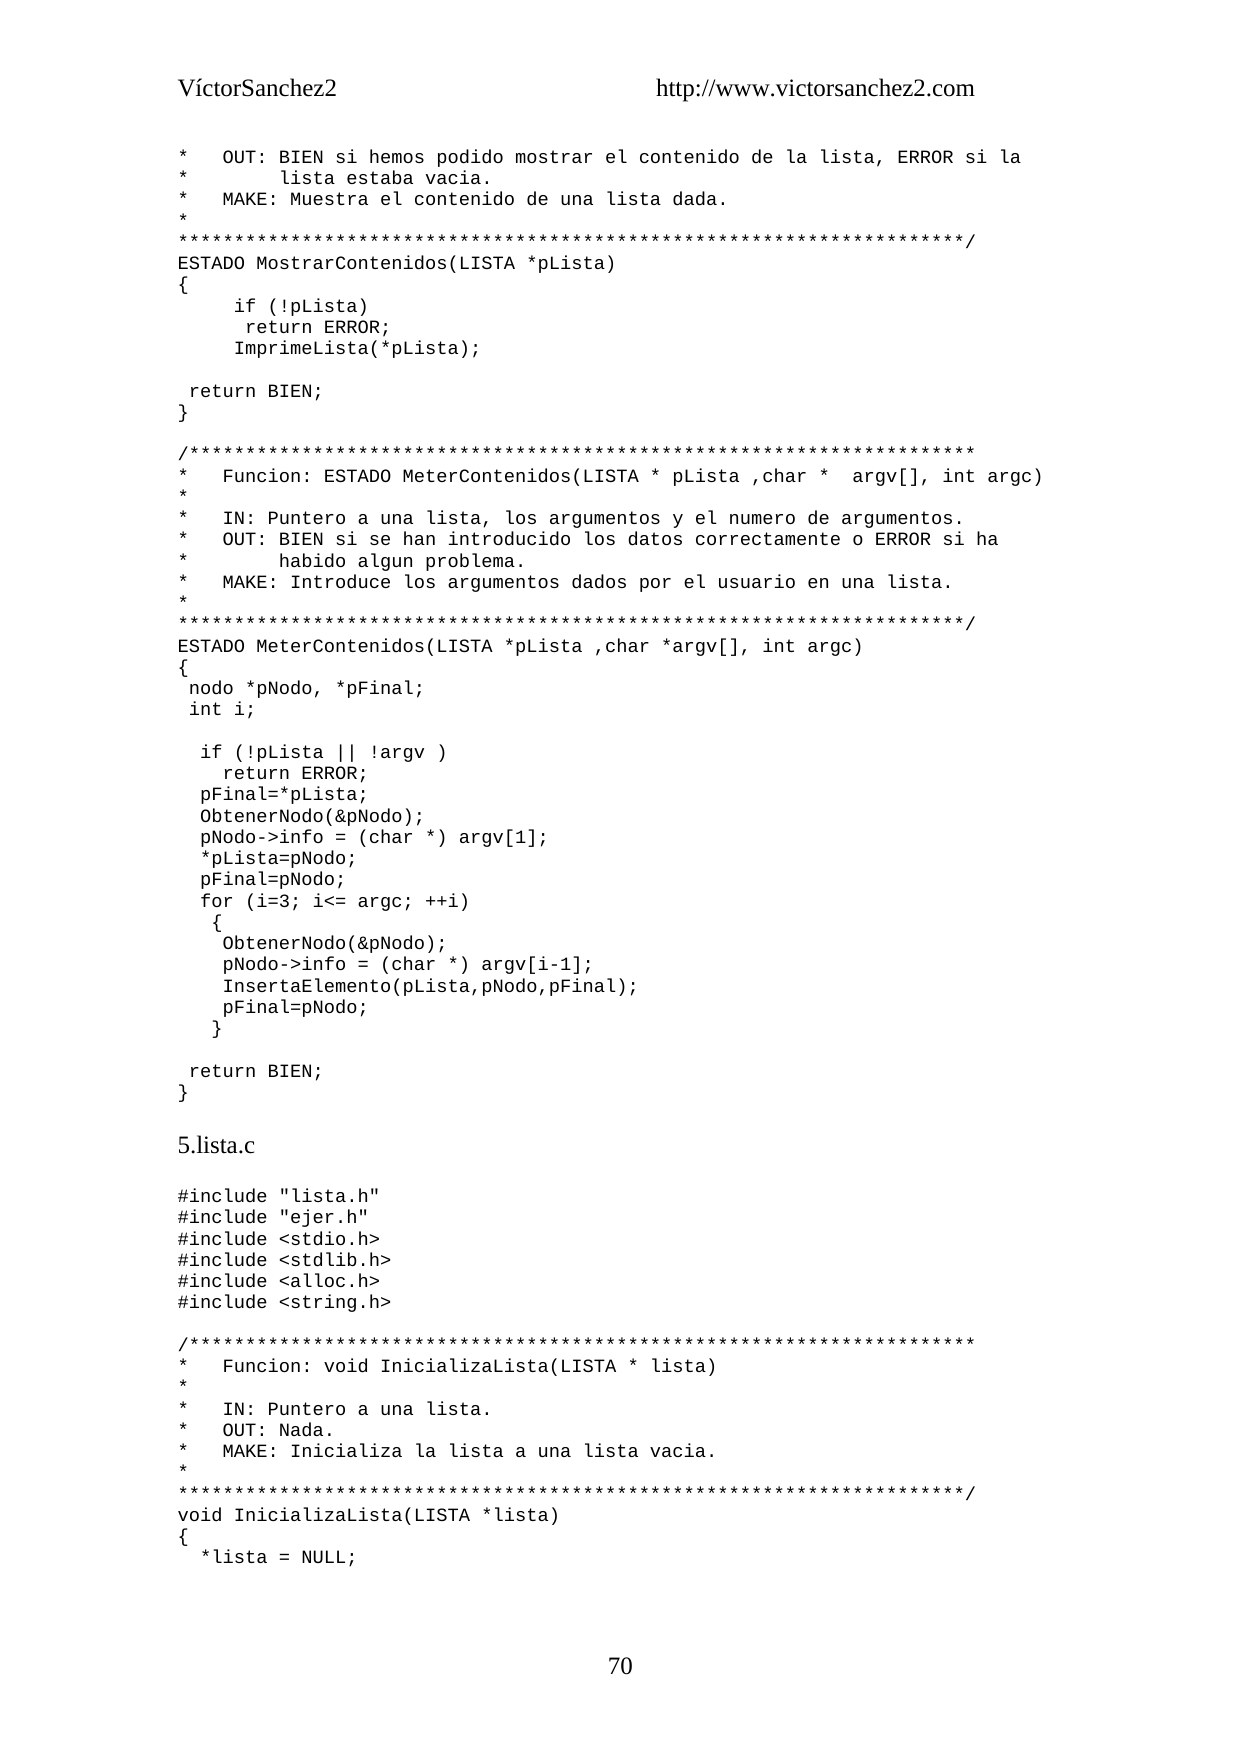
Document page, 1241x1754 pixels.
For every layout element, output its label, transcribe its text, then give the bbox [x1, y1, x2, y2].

text if (!pLista || !argv ) [177, 743, 1063, 764]
text void InicializaLista(LISTA *lista) [177, 1506, 1063, 1527]
text ESTADO MeterContenidos(LISTA *pLista ,char *argv[], int argc) [177, 636, 1063, 658]
text * OUT: BIEN si se han introducido los datos correctamente o ERROR si ha [177, 530, 1063, 551]
text **********************************************************************/ [177, 233, 1063, 254]
text } [177, 1019, 1063, 1040]
text pNodo->info = (char *) argv[i-1]; [177, 955, 1063, 976]
text * IN: Puntero a una lista, los argumentos y el numero de argumentos. [177, 509, 1063, 530]
text * habido algun problema. [177, 551, 1063, 573]
text *lista = NULL; [177, 1548, 1063, 1569]
text nodo *pNodo, *pFinal; [177, 679, 1063, 700]
text * [177, 488, 1063, 509]
text #include <stdlib.h> [177, 1251, 1063, 1272]
text if (!pLista) [177, 296, 1063, 318]
text /********************************************************************** [177, 445, 1063, 466]
text InsertaElemento(pLista,pNodo,pFinal); [177, 976, 1063, 998]
text return BIEN; [177, 1061, 1063, 1083]
text **********************************************************************/ [177, 1484, 1063, 1506]
text pFinal=pNodo; [177, 998, 1063, 1019]
text #include <string.h> [177, 1293, 1063, 1314]
text * OUT: Nada. [177, 1421, 1063, 1442]
text * IN: Puntero a una lista. [177, 1399, 1063, 1421]
text *pLista=pNodo; [177, 849, 1063, 870]
text * MAKE: Introduce los argumentos dados por el usuario en una lista. [177, 573, 1063, 594]
text return ERROR; [177, 318, 1063, 339]
text * lista estaba vacia. [177, 169, 1063, 190]
text * [177, 594, 1063, 615]
text * [177, 1463, 1063, 1484]
text return BIEN; [177, 381, 1063, 403]
text pFinal=pNodo; [177, 870, 1063, 891]
text /********************************************************************** [177, 1336, 1063, 1357]
text #include <stdio.h> [177, 1229, 1063, 1251]
text int i; [177, 700, 1063, 721]
text * [177, 1378, 1063, 1399]
text pNodo->info = (char *) argv[1]; [177, 828, 1063, 849]
text 5.lista.c [177, 1132, 1063, 1159]
text * Funcion: void InicializaLista(LISTA * lista) [177, 1357, 1063, 1378]
text } [177, 403, 1063, 424]
text return ERROR; [177, 764, 1063, 785]
text { [177, 1527, 1063, 1548]
text #include "ejer.h" [177, 1208, 1063, 1229]
text { [177, 913, 1063, 934]
text pFinal=*pLista; [177, 785, 1063, 806]
text * MAKE: Inicializa la lista a una lista vacia. [177, 1442, 1063, 1463]
text ESTADO MostrarContenidos(LISTA *pLista) [177, 254, 1063, 275]
text #include "lista.h" [177, 1187, 1063, 1208]
text * OUT: BIEN si hemos podido mostrar el contenido de la lista, ERROR si la [177, 148, 1063, 169]
text * Funcion: ESTADO MeterContenidos(LISTA * pLista ,char * argv[], int argc) [177, 466, 1063, 488]
text #include <alloc.h> [177, 1272, 1063, 1293]
text } [177, 1083, 1063, 1104]
text ObtenerNodo(&pNodo); [177, 934, 1063, 955]
text ImprimeLista(*pLista); [177, 339, 1063, 360]
text { [177, 658, 1063, 679]
text * [177, 211, 1063, 233]
text **********************************************************************/ [177, 615, 1063, 636]
text for (i=3; i<= argc; ++i) [177, 891, 1063, 913]
text * MAKE: Muestra el contenido de una lista dada. [177, 190, 1063, 211]
text ObtenerNodo(&pNodo); [177, 806, 1063, 828]
text { [177, 275, 1063, 296]
